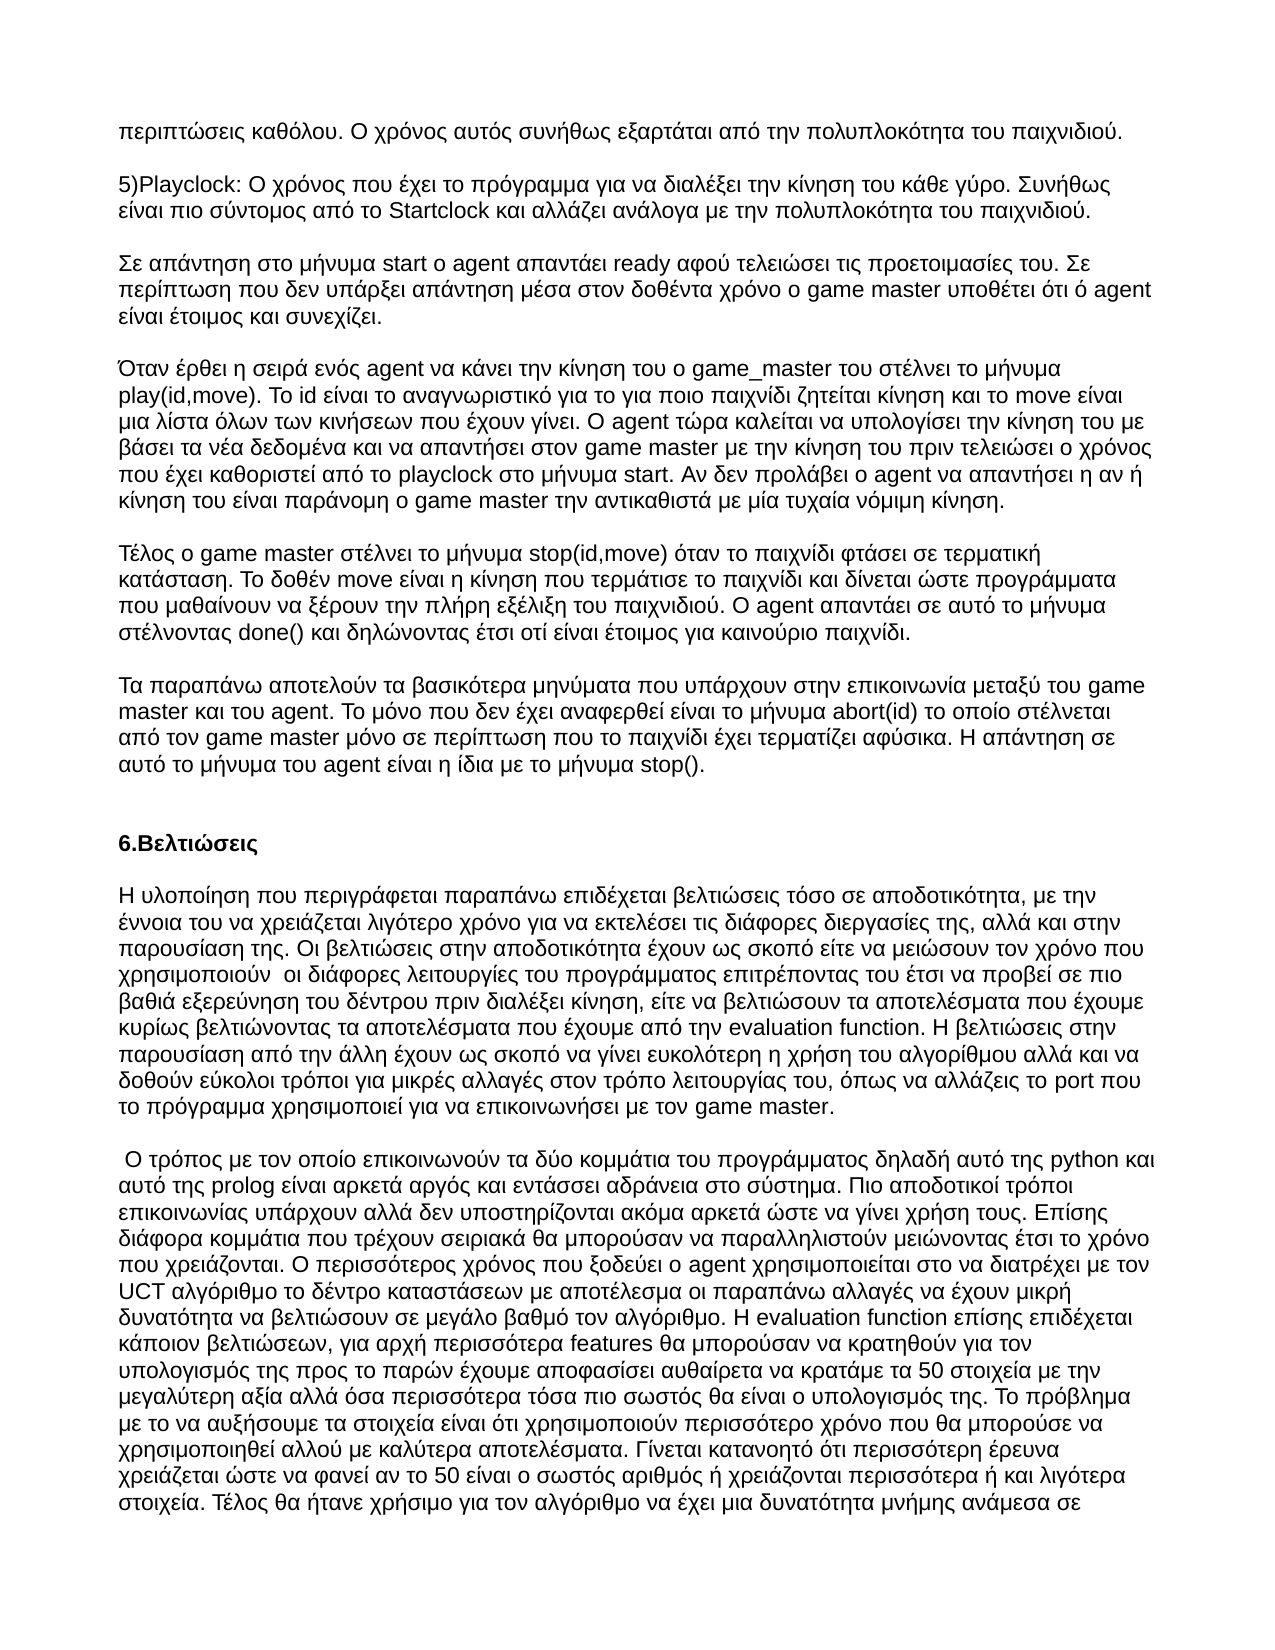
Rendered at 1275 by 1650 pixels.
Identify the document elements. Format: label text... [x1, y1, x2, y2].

text Σε απάντηση στο μήνυμα start ο agent απαντάει ready αφού τελειώσει τις προετοιμασίες του. Σε περίπτωση που δεν υπάρξει απάντηση μέσα στον δοθέντα χρόνο ο game master υποθέτει ότι ό agent είναι έτοιμος και συνεχίζει. [118, 250, 1157, 329]
text Τέλος ο game master στέλνει το μήνυμα stop(id,move) όταν το παιχνίδι φτάσει σε τερματική κατάσταση. Το δοθέν move είναι η κίνηση που τερμάτισε το παιχνίδι και δίνεται ώστε προγράμματα που μαθαίνουν να ξέρουν την πλήρη εξέλιξη του παιχνιδιού. Ο agent απαντάει σε αυτό το μήνυμα στέλνοντας done() και δηλώνοντας έτσι οτί είναι έτοιμος για καινούριο παιχνίδι. [118, 540, 1157, 645]
text περιπτώσεις καθόλου. Ο χρόνος αυτός συνήθως εξαρτάται από την πολυπλοκότητα του παιχνιδιού. [118, 118, 1157, 144]
text Ο τρόπος με τον οποίο επικοινωνούν τα δύο κομμάτια του προγράμματος δηλαδή αυτό της python και αυτό της prolog είναι αρκετά αργός και εντάσσει αδράνεια στο σύστημα. Πιο αποδοτικοί τρόποι επικοινωνίας υπάρχουν αλλά δεν υποστηρίζονται ακόμα αρκετά ώστε να γίνει χρήση τους. Επίσης διάφορα κομμάτια που τρέχουν σειριακά θα μπορούσαν να παραλληλιστούν μειώνοντας έτσι το χρόνο που χρειάζονται. Ο περισσότερος χρόνος που ξοδεύει ο agent χρησιμοποιείται στο να διατρέχει με τον UCT αλγόριθμο το δέντρο καταστάσεων με αποτέλεσμα οι παραπάνω αλλαγές να έχουν μικρή δυνατότητα να βελτιώσουν σε μεγάλο βαθμό τον αλγόριθμο. Η evaluation function επίσης επιδέχεται κάποιον βελτιώσεων, για αρχή περισσότερα features θα μπορούσαν να κρατηθούν για τον υπολογισμός της προς το παρών έχουμε αποφασίσει αυθαίρετα να κρατάμε τα 50 στοιχεία με την μεγαλύτερη αξία αλλά όσα περισσότερα τόσα πιο σωστός θα είναι ο υπολογισμός της. Το πρόβλημα με το να αυξήσουμε τα στοιχεία είναι ότι χρησιμοποιούν περισσότερο χρόνο που θα μπορούσε να χρησιμοποιηθεί αλλού με καλύτερα αποτελέσματα. Γίνεται κατανοητό ότι περισσότερη έρευνα χρειάζεται ώστε να φανεί αν το 50 είναι ο σωστός αριθμός ή χρειάζονται περισσότερα ή και λιγότερα στοιχεία. Τέλος θα ήτανε χρήσιμο για τον αλγόριθμο να έχει μια δυνατότητα μνήμης ανάμεσα σε [118, 1146, 1157, 1515]
text Όταν έρθει η σειρά ενός agent να κάνει την κίνηση του ο game_master του στέλνει το μήνυμα play(id,move). Το id είναι το αναγνωριστικό για το για ποιο παιχνίδι ζητείται κίνηση και το move είναι μια λίστα όλων των κινήσεων που έχουν γίνει. Ο agent τώρα καλείται να υπολογίσει την κίνηση του με βάσει τα νέα δεδομένα και να απαντήσει στον game master με την κίνηση του πριν τελειώσει ο χρόνος που έχει καθοριστεί από το playclock στο μήνυμα start. Αν δεν προλάβει ο agent να απαντήσει η αν ή κίνηση του είναι παράνομη o game master την αντικαθιστά με μία τυχαία νόμιμη κίνηση. [118, 355, 1157, 513]
text Η υλοποίηση που περιγράφεται παραπάνω επιδέχεται βελτιώσεις τόσο σε αποδοτικότητα, με την έννοια του να χρειάζεται λιγότερο χρόνο για να εκτελέσει τις διάφορες διεργασίες της, αλλά και στην παρουσίαση της. Οι βελτιώσεις στην αποδοτικότητα έχουν ως σκοπό είτε να μειώσουν τον χρόνο που χρησιμοποιούν οι διάφορες λειτουργίες του προγράμματος επιτρέποντας του έτσι να προβεί σε πιο βαθιά εξερεύνηση του δέντρου πριν διαλέξει κίνηση, είτε να βελτιώσουν τα αποτελέσματα που έχουμε κυρίως βελτιώνοντας τα αποτελέσματα που έχουμε από την evaluation function. Η βελτιώσεις στην παρουσίαση από την άλλη έχουν ως σκοπό να γίνει ευκολότερη η χρήση του αλγορίθμου αλλά και να δοθούν εύκολοι τρόποι για μικρές αλλαγές στον τρόπο λειτουργίας του, όπως να αλλάζεις το port που το πρόγραμμα χρησιμοποιεί για να επικοινωνήσει με τον game master. [118, 882, 1157, 1119]
text 6.Βελτιώσεις [118, 830, 1157, 856]
text Τα παραπάνω αποτελούν τα βασικότερα μηνύματα που υπάρχουν στην επικοινωνία μεταξύ του game master και του agent. Το μόνο που δεν έχει αναφερθεί είναι το μήνυμα abort(id) το οποίο στέλνεται από τον game master μόνο σε περίπτωση που το παιχνίδι έχει τερματίζει αφύσικα. Η απάντηση σε αυτό το μήνυμα του agent είναι η ίδια με το μήνυμα stop(). [118, 672, 1157, 777]
text 5)Playclock: Ο χρόνος που έχει το πρόγραμμα για να διαλέξει την κίνηση του κάθε γύρο. Συνήθως είναι πιο σύντομος από το Startclock και αλλάζει ανάλογα με την πολυπλοκότητα του παιχνιδιού. [118, 171, 1157, 223]
